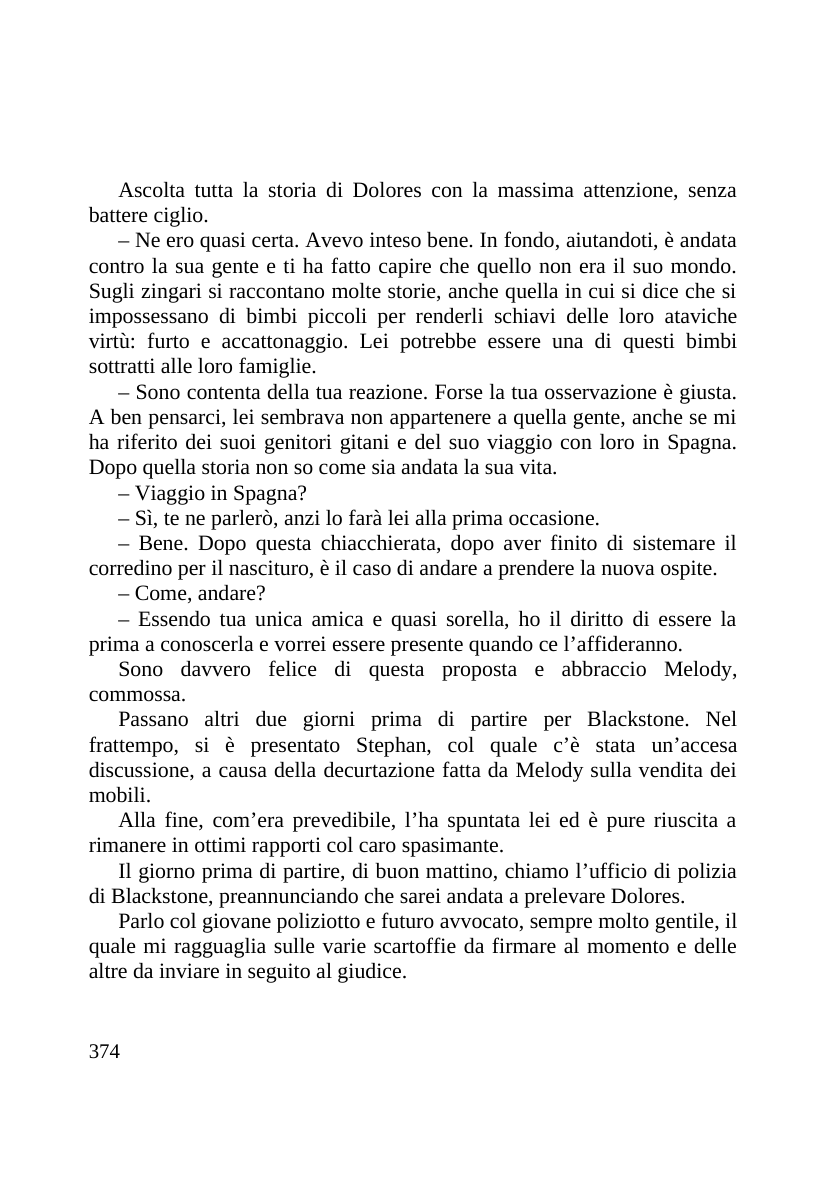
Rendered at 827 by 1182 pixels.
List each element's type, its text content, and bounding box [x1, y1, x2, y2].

text – Essendo tua unica amica e quasi sorella, ho il diritto di essere la prima a conoscerla e vorrei essere presente quando ce l’affideranno. [88, 606, 738, 656]
text Passano altri due giorni prima di partire per Blackstone. Nel frattempo, si è presentato Stephan, col quale c’è stata un’accesa discussione, a causa della decurtazione fatta da Melody sulla vendita dei mobili. [88, 706, 738, 807]
text Alla fine, com’era prevedibile, l’ha spuntata lei ed è pure riuscita a rimanere in ottimi rapporti col caro spasimante. [88, 807, 738, 858]
text – Viaggio in Spagna? [88, 479, 738, 505]
text – Sì, te ne parlerò, anzi lo farà lei alla prima occasione. [88, 505, 738, 530]
text – Bene. Dopo questa chiacchierata, dopo aver finito di sistemare il corredino per il nascituro, è il caso di andare a prendere la nuova ospite. [88, 530, 738, 580]
text – Ne ero quasi certa. Avevo inteso bene. In fondo, aiutandoti, è andata contro la sua gente e ti ha fatto capire che quello non era il suo mondo. Sugli zingari si raccontano molte storie, anche quella in cui si dice che si impossessano di bimbi piccoli per renderli schiavi delle loro ataviche virtù: furto e accattonaggio. Lei potrebbe essere una di questi bimbi sottratti alle loro famiglie. [88, 227, 738, 379]
text Parlo col giovane poliziotto e futuro avvocato, sempre molto gentile, il quale mi ragguaglia sulle varie scartoffie da firmare al momento e delle altre da inviare in seguito al giudice. [88, 908, 738, 984]
text Sono davvero felice di questa proposta e abbraccio Melody, commossa. [88, 656, 738, 706]
text Ascolta tutta la storia di Dolores con la massima attenzione, senza battere ciglio. [88, 177, 738, 227]
text – Come, andare? [88, 580, 738, 606]
text Il giorno prima di partire, di buon mattino, chiamo l’ufficio di polizia di Blackstone, preannunciando che sarei andata a prelevare Dolores. [88, 858, 738, 908]
text – Sono contenta della tua reazione. Forse la tua osservazione è giusta. A ben pensarci, lei sembrava non appartenere a quella gente, anche se mi ha riferito dei suoi genitori gitani e del suo viaggio con loro in Spagna. Dopo quella storia non so come sia andata la sua vita. [88, 379, 738, 479]
